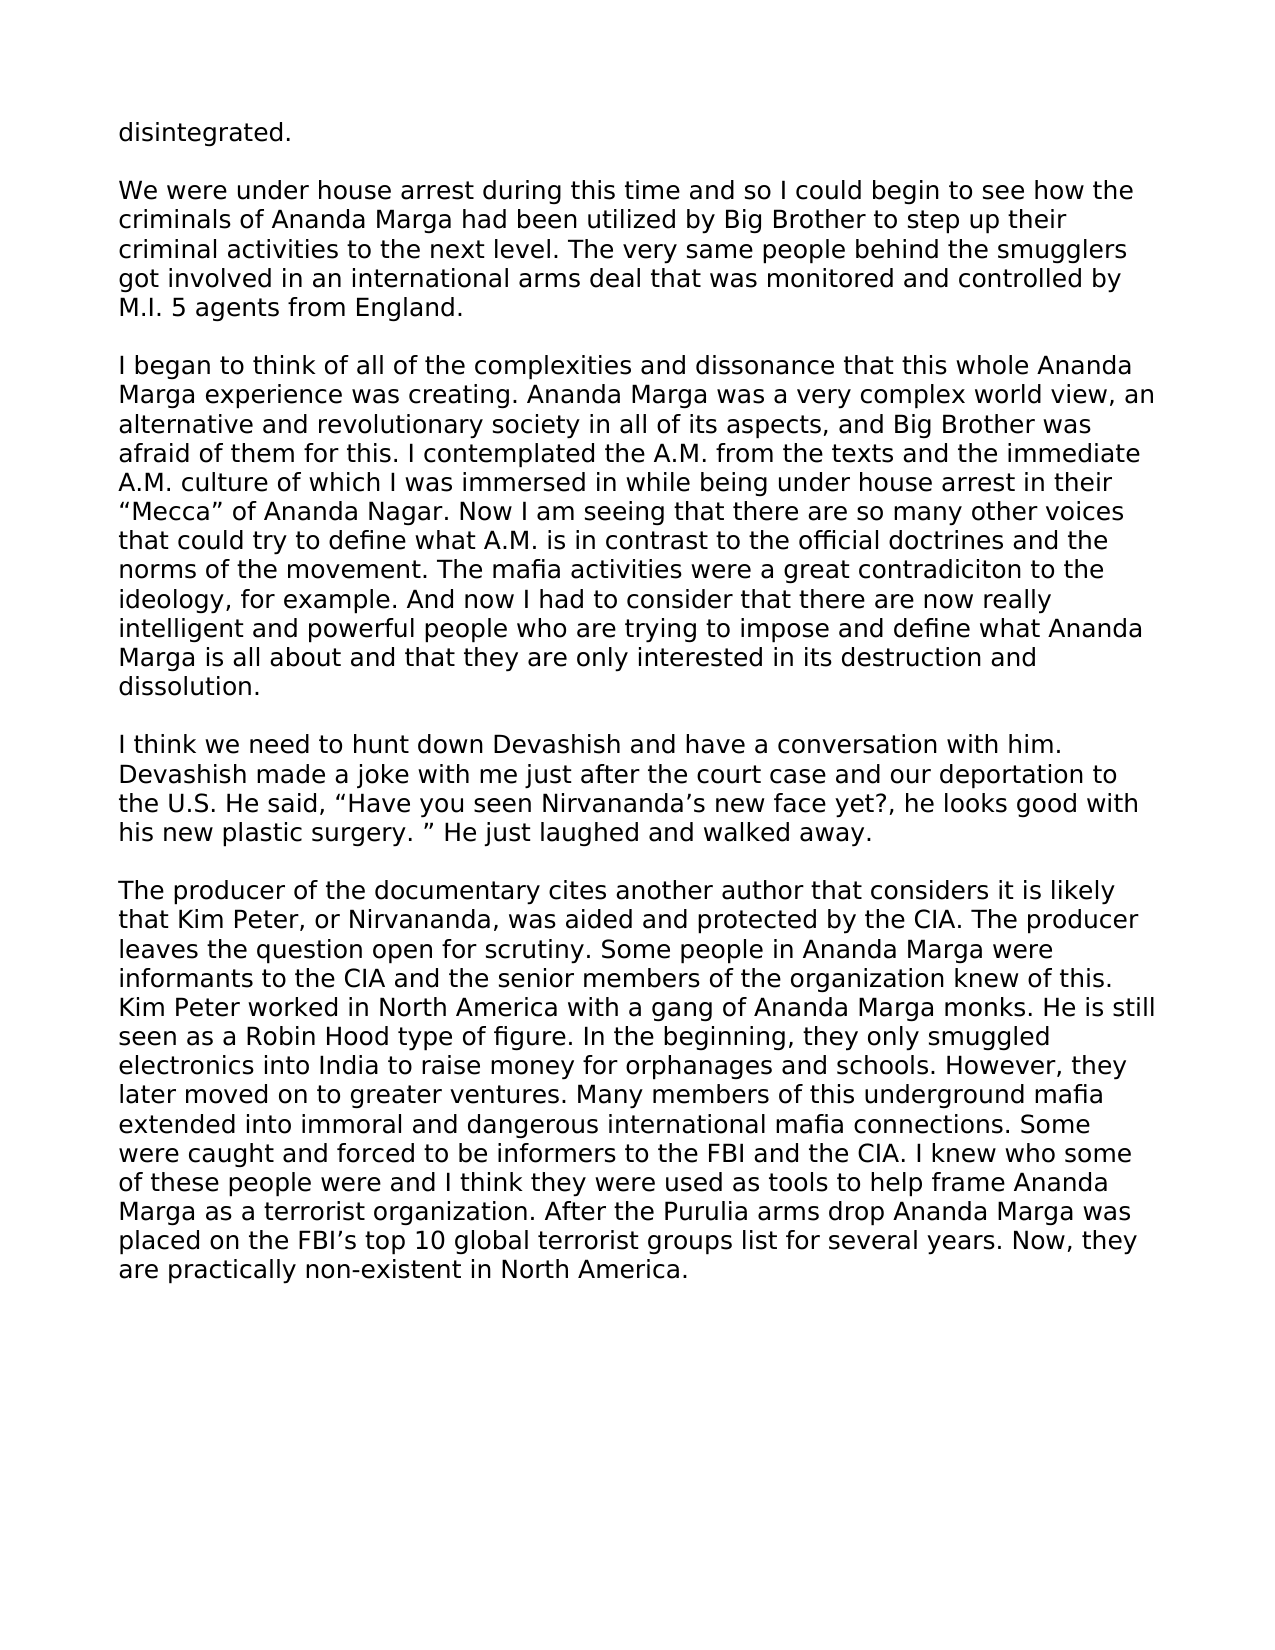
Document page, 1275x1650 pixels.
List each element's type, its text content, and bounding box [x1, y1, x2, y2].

text disintegrated. We were under house arrest during this time and so I could begin to see how the criminals of Ananda Marga had been utilized by Big Brother to step up their criminal activities to the next level. The very same people behind the smugglers got involved in an international arms deal that was monitored and controlled by M.I. 5 agents from England. I began to think of all of the complexities and dissonance that this whole Ananda Marga experience was creating. Ananda Marga was a very complex world view, an alternative and revolutionary society in all of its aspects, and Big Brother was afraid of them for this. I contemplated the A.M. from the texts and the immediate A.M. culture of which I was immersed in while being under house arrest in their “Mecca” of Ananda Nagar. Now I am seeing that there are so many other voices that could try to define what A.M. is in contrast to the official doctrines and the norms of the movement. The mafia activities were a great contradiciton to the ideology, for example. And now I had to consider that there are now really intelligent and powerful people who are trying to impose and define what Ananda Marga is all about and that they are only interested in its destruction and dissolution. I think we need to hunt down Devashish and have a conversation with him. Devashish made a joke with me just after the court case and our deportation to the U.S. He said, “Have you seen Nirvananda’s new face yet?, he looks good with his new plastic surgery. ” He just laughed and walked away. The producer of the documentary cites another author that considers it is likely that Kim Peter, or Nirvananda, was aided and protected by the CIA. The producer leaves the question open for scrutiny. Some people in Ananda Marga were informants to the CIA and the senior members of the organization knew of this. Kim Peter worked in North America with a gang of Ananda Marga monks. He is still seen as a Robin Hood type of figure. In the beginning, they only smuggled electronics into India to raise money for orphanages and schools. However, they later moved on to greater ventures. Many members of this underground mafia extended into immoral and dangerous international mafia connections. Some were caught and forced to be informers to the FBI and the CIA. I knew who some of these people were and I think they were used as tools to help frame Ananda Marga as a terrorist organization. After the Purulia arms drop Ananda Marga was placed on the FBI’s top 10 global terrorist groups list for several years. Now, they are practically non-existent in North America. [118, 118, 1157, 1285]
